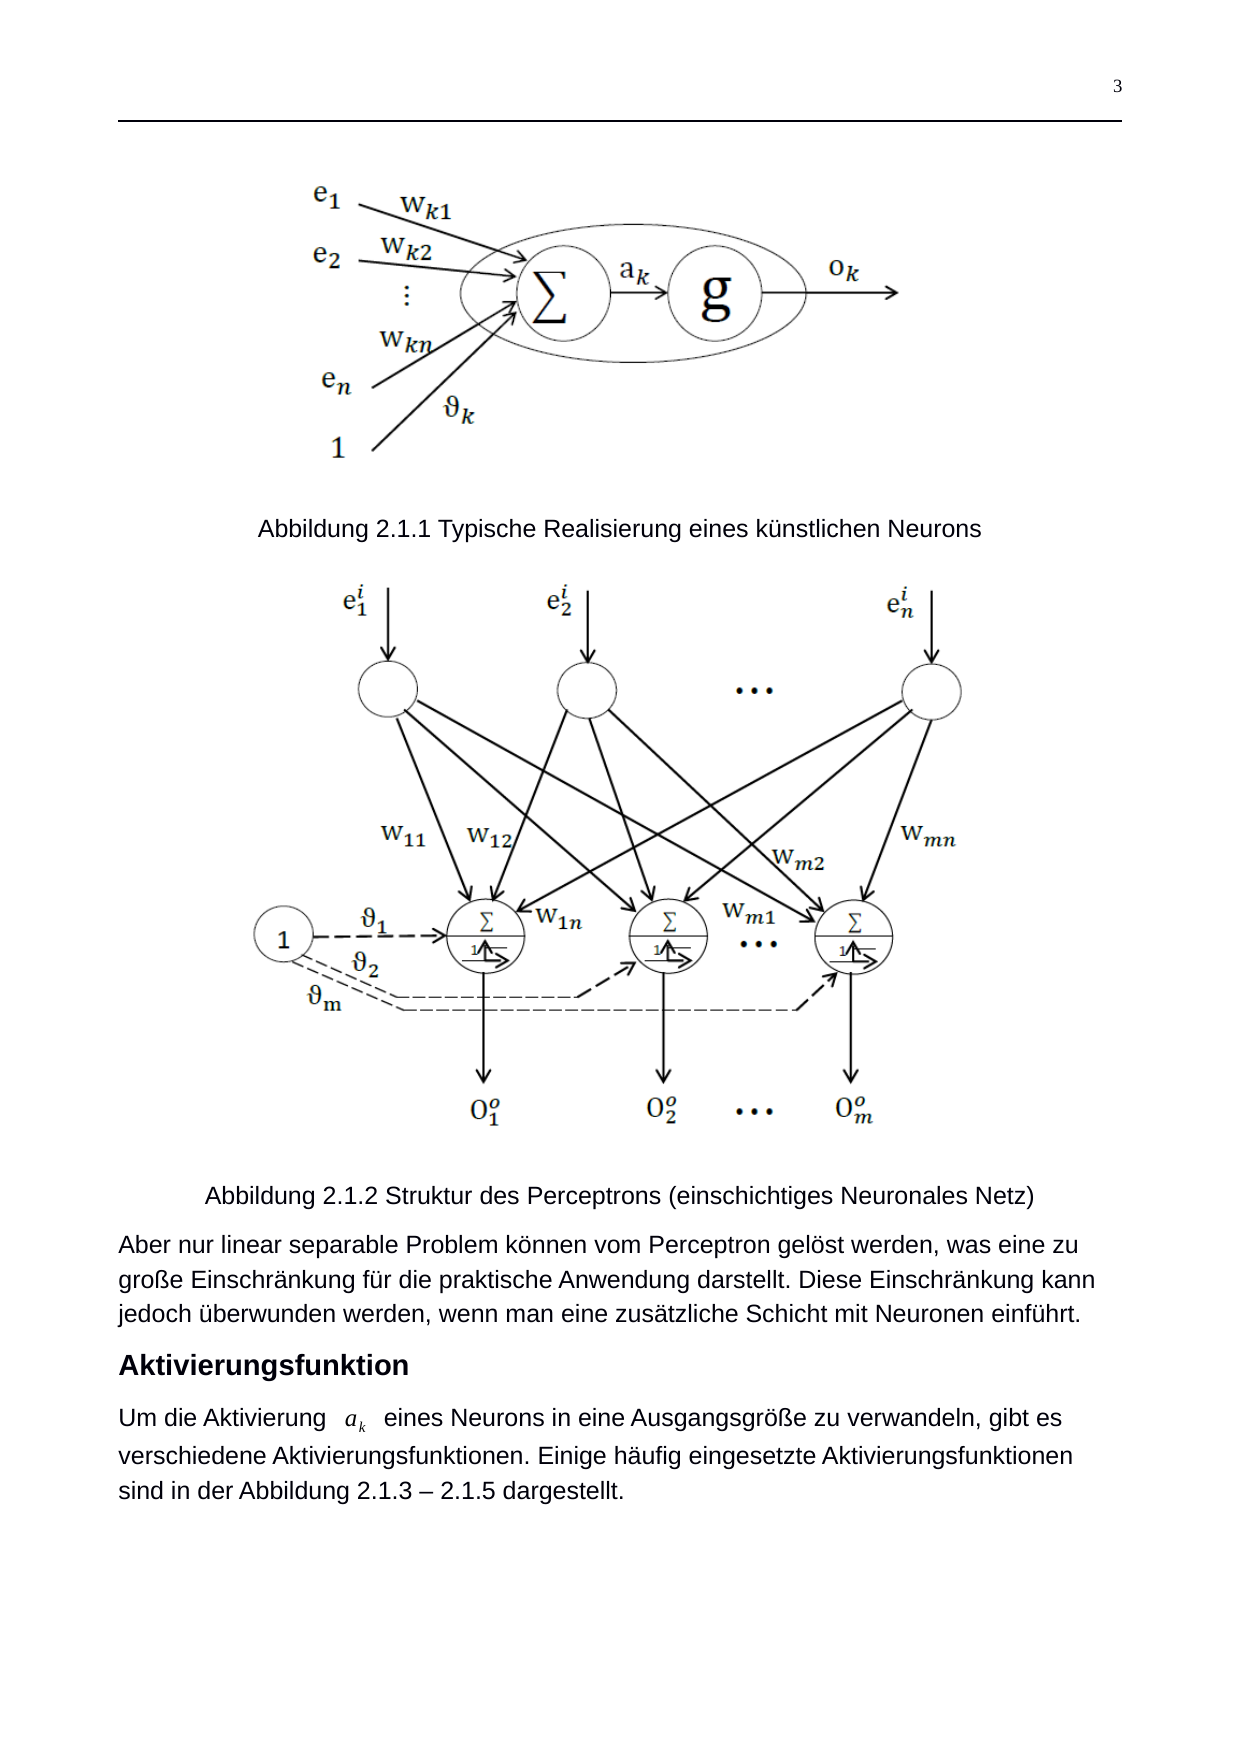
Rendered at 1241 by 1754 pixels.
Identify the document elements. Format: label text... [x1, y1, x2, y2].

text Aktivierungsfunktion [118, 1348, 1122, 1382]
text Abbildung 2.1.1 Typische Realisierung eines künstlichen Neurons [118, 514, 1122, 543]
text Abbildung 2.1.2 Struktur des Perceptrons (einschichtiges Neuronales Netz) [118, 1181, 1122, 1210]
text Aber nur linear separable Problem können vom Perceptron gelöst werden, was eine zu große Einschränkung für die praktische Anwendung darstellt. Diese Einschränkung kann jedoch überwunden werden, wenn man eine zusätzliche Schicht mit Neuronen einführt. [118, 1230, 1122, 1328]
picture [203, 563, 1037, 1161]
text Um die Aktivierungeines Neurons in eine Ausgangsgröße zu verwandeln, gibt es verschiedene Aktivierungsfunktionen. Einige häufig eingesetzte Aktivierungsfunktionen sind in der Abbildung 2.1.3 – 2.1.5 dargestellt. [118, 1403, 1122, 1504]
picture [264, 122, 977, 494]
